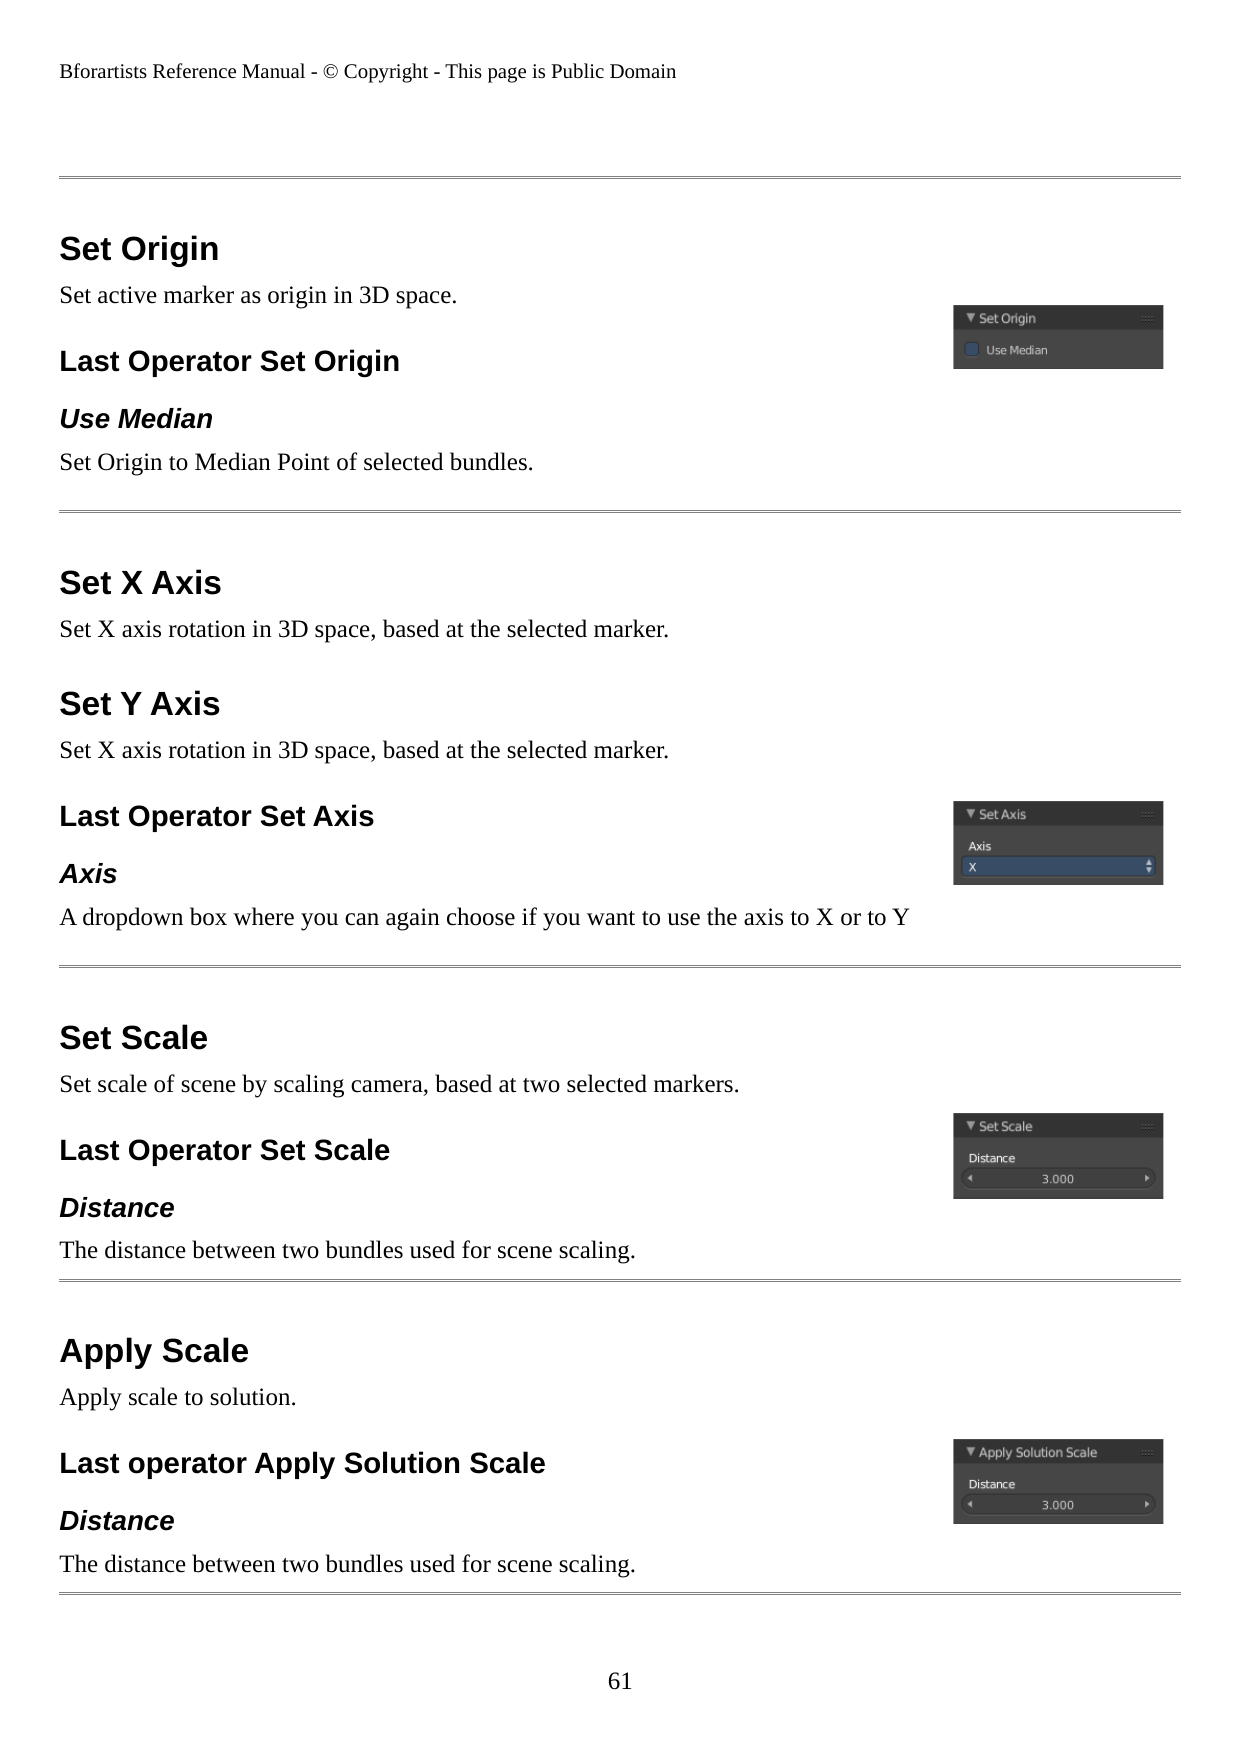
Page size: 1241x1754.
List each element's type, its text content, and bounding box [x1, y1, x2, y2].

picture [953, 801, 1164, 885]
text Set X axis rotation in 3D space, based at the selected marker. [59, 614, 1181, 642]
subtitle [1164, 1132, 1181, 1166]
text The distance between two bundles used for scene scaling. [59, 1549, 1181, 1578]
text Set active marker as origin in 3D space. [59, 280, 1181, 308]
text Set Origin to Median Point of selected bundles. [59, 447, 1181, 475]
text The distance between two bundles used for scene scaling. [59, 1236, 1181, 1264]
subtitle Set Origin [59, 229, 1181, 267]
picture [953, 305, 1164, 369]
subtitle Axis [59, 857, 1181, 889]
text Apply scale to solution. [59, 1382, 1181, 1411]
subtitle Set Scale [59, 1018, 1181, 1056]
subtitle Use Median [59, 402, 1181, 434]
subtitle Set Y Axis [59, 684, 1181, 722]
subtitle Last Operator Set Axis [59, 798, 1181, 832]
picture [953, 1439, 1164, 1524]
subtitle Last Operator Set Scale [59, 1132, 953, 1166]
subtitle Last Operator Set Origin [59, 343, 1181, 377]
text Set X axis rotation in 3D space, based at the selected marker. [59, 735, 1181, 763]
subtitle Last operator Apply Solution Scale [59, 1446, 953, 1480]
subtitle Distance [59, 1191, 1181, 1223]
text A dropdown box where you can again choose if you want to use the axis to X or to Y [59, 902, 1181, 930]
subtitle Distance [59, 1505, 1181, 1537]
subtitle Apply Scale [59, 1331, 1181, 1370]
picture [953, 1113, 1164, 1199]
subtitle Set X Axis [59, 563, 1181, 601]
text Set scale of scene by scaling camera, based at two selected markers. [59, 1069, 1181, 1097]
